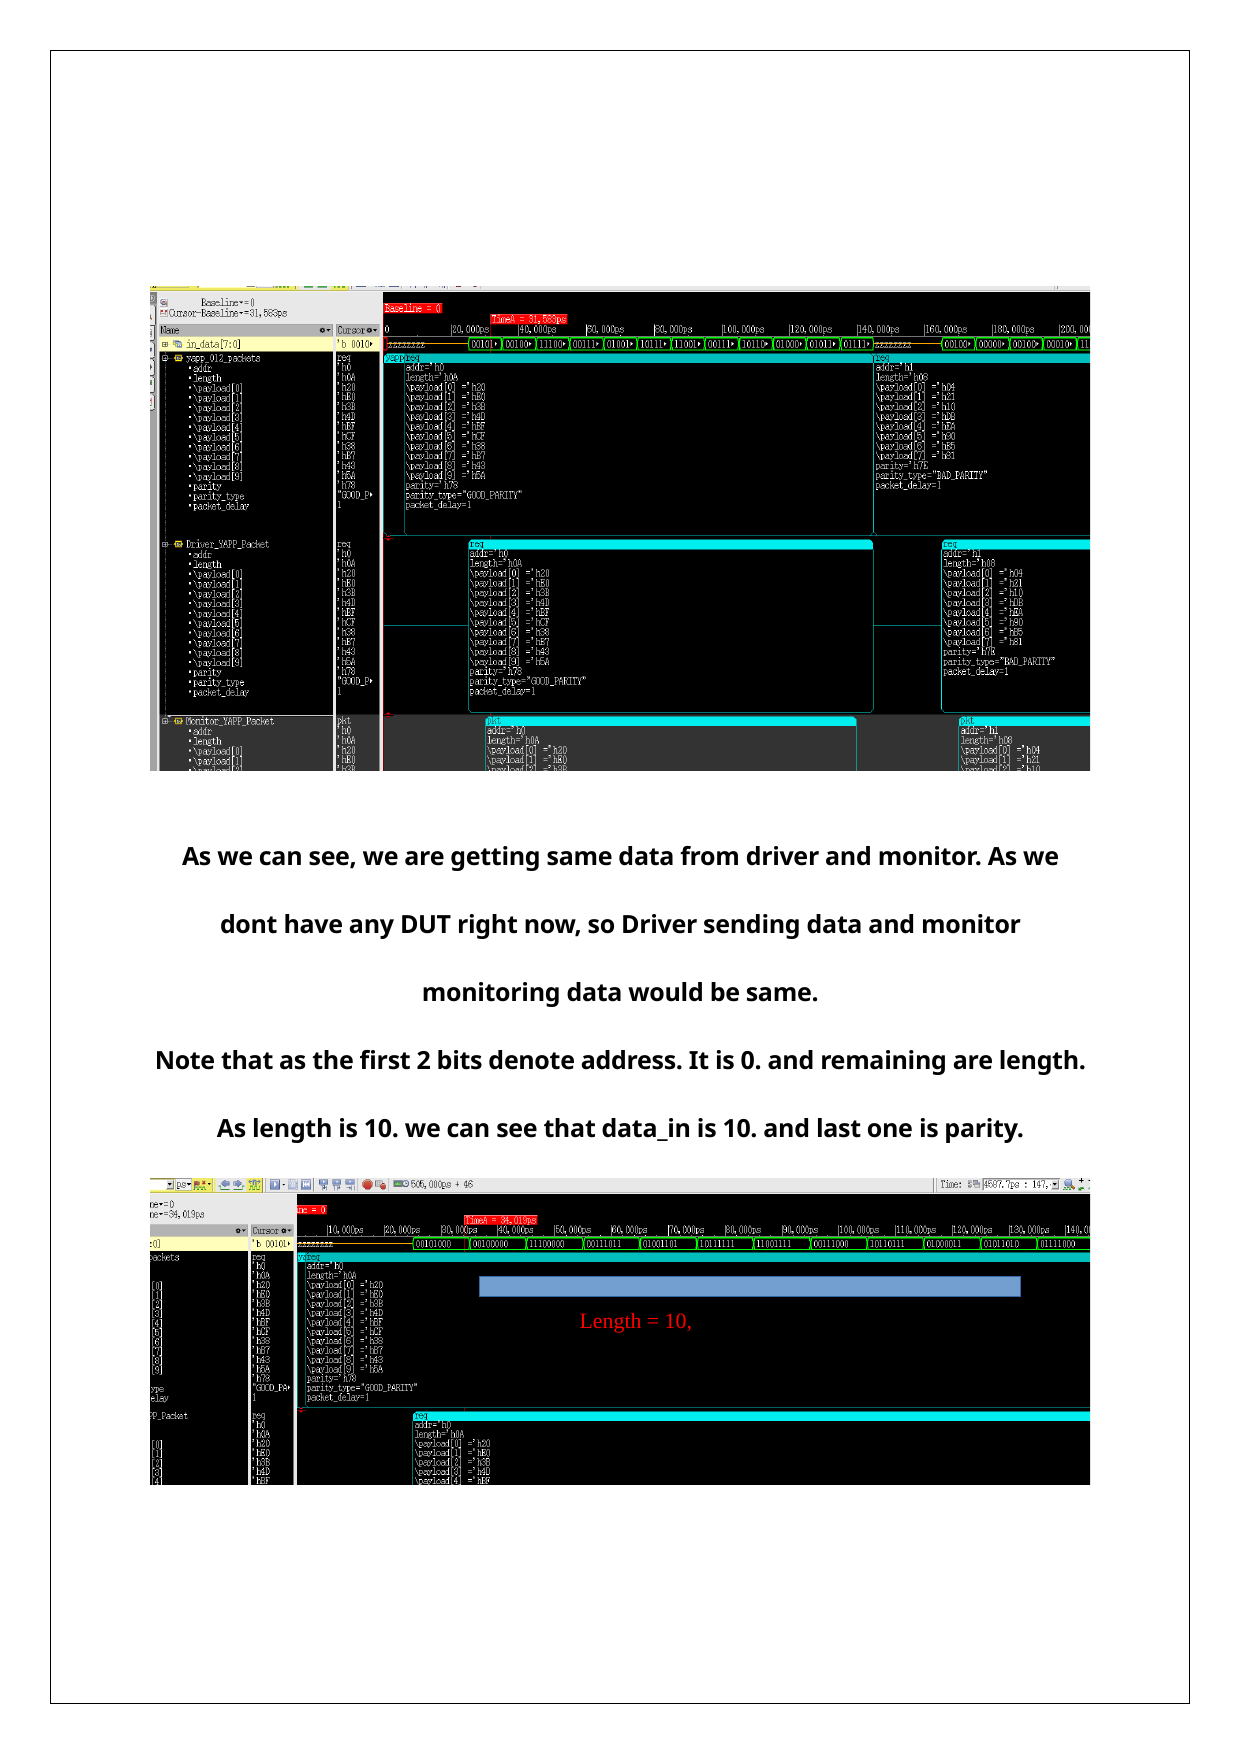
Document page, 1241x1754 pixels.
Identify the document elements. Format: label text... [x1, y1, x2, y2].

text Note that as the first 2 bits denote address. It is 0. and remaining are length. As length is 10. we can see that data_in is 10. and last one is parity. [150, 1043, 1090, 1145]
picture [150, 1178, 1091, 1485]
text As we can see, we are getting same data from driver and monitor. As we dont have any DUT right now, so Driver sending data and monitor monitoring data would be same. [150, 771, 1090, 1008]
picture [150, 286, 1091, 771]
